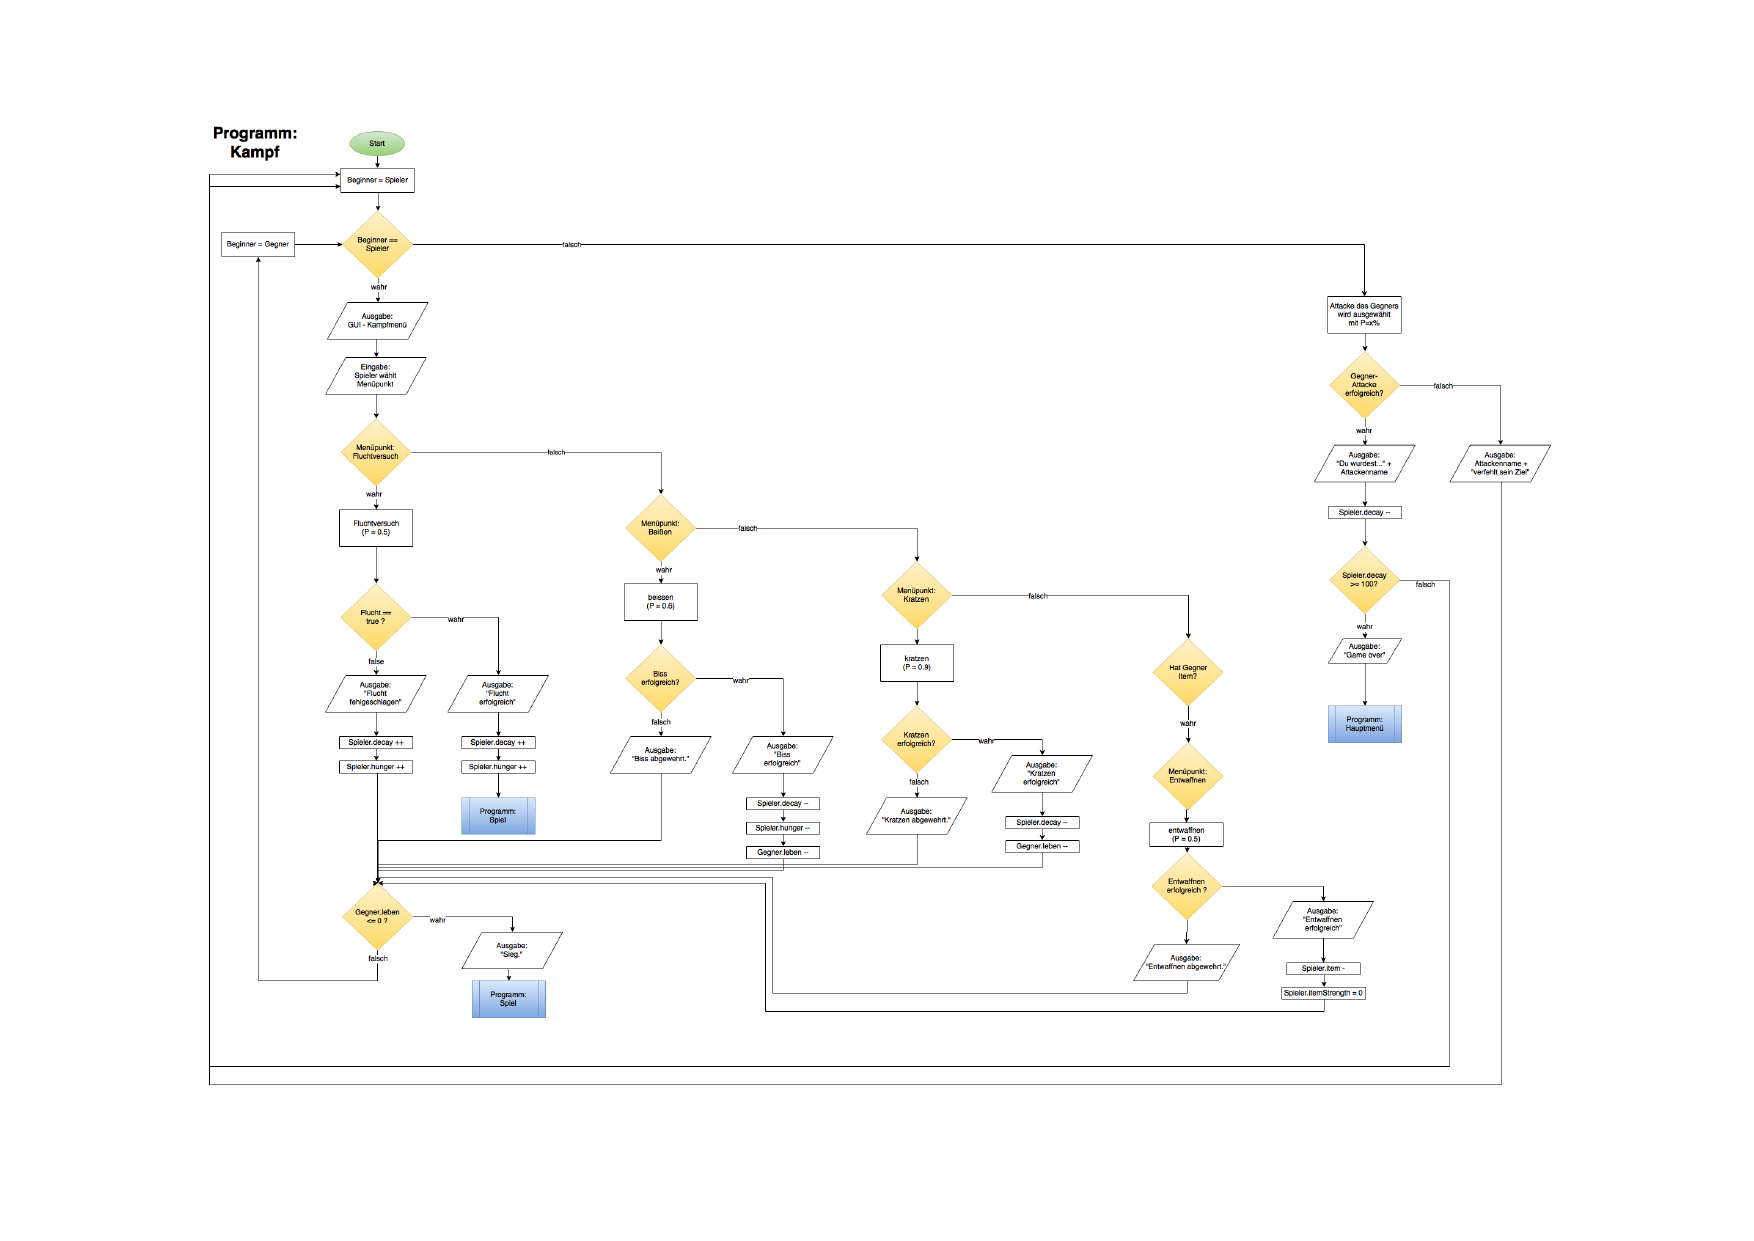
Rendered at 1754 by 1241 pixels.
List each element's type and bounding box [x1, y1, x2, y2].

picture [196, 118, 1552, 1091]
